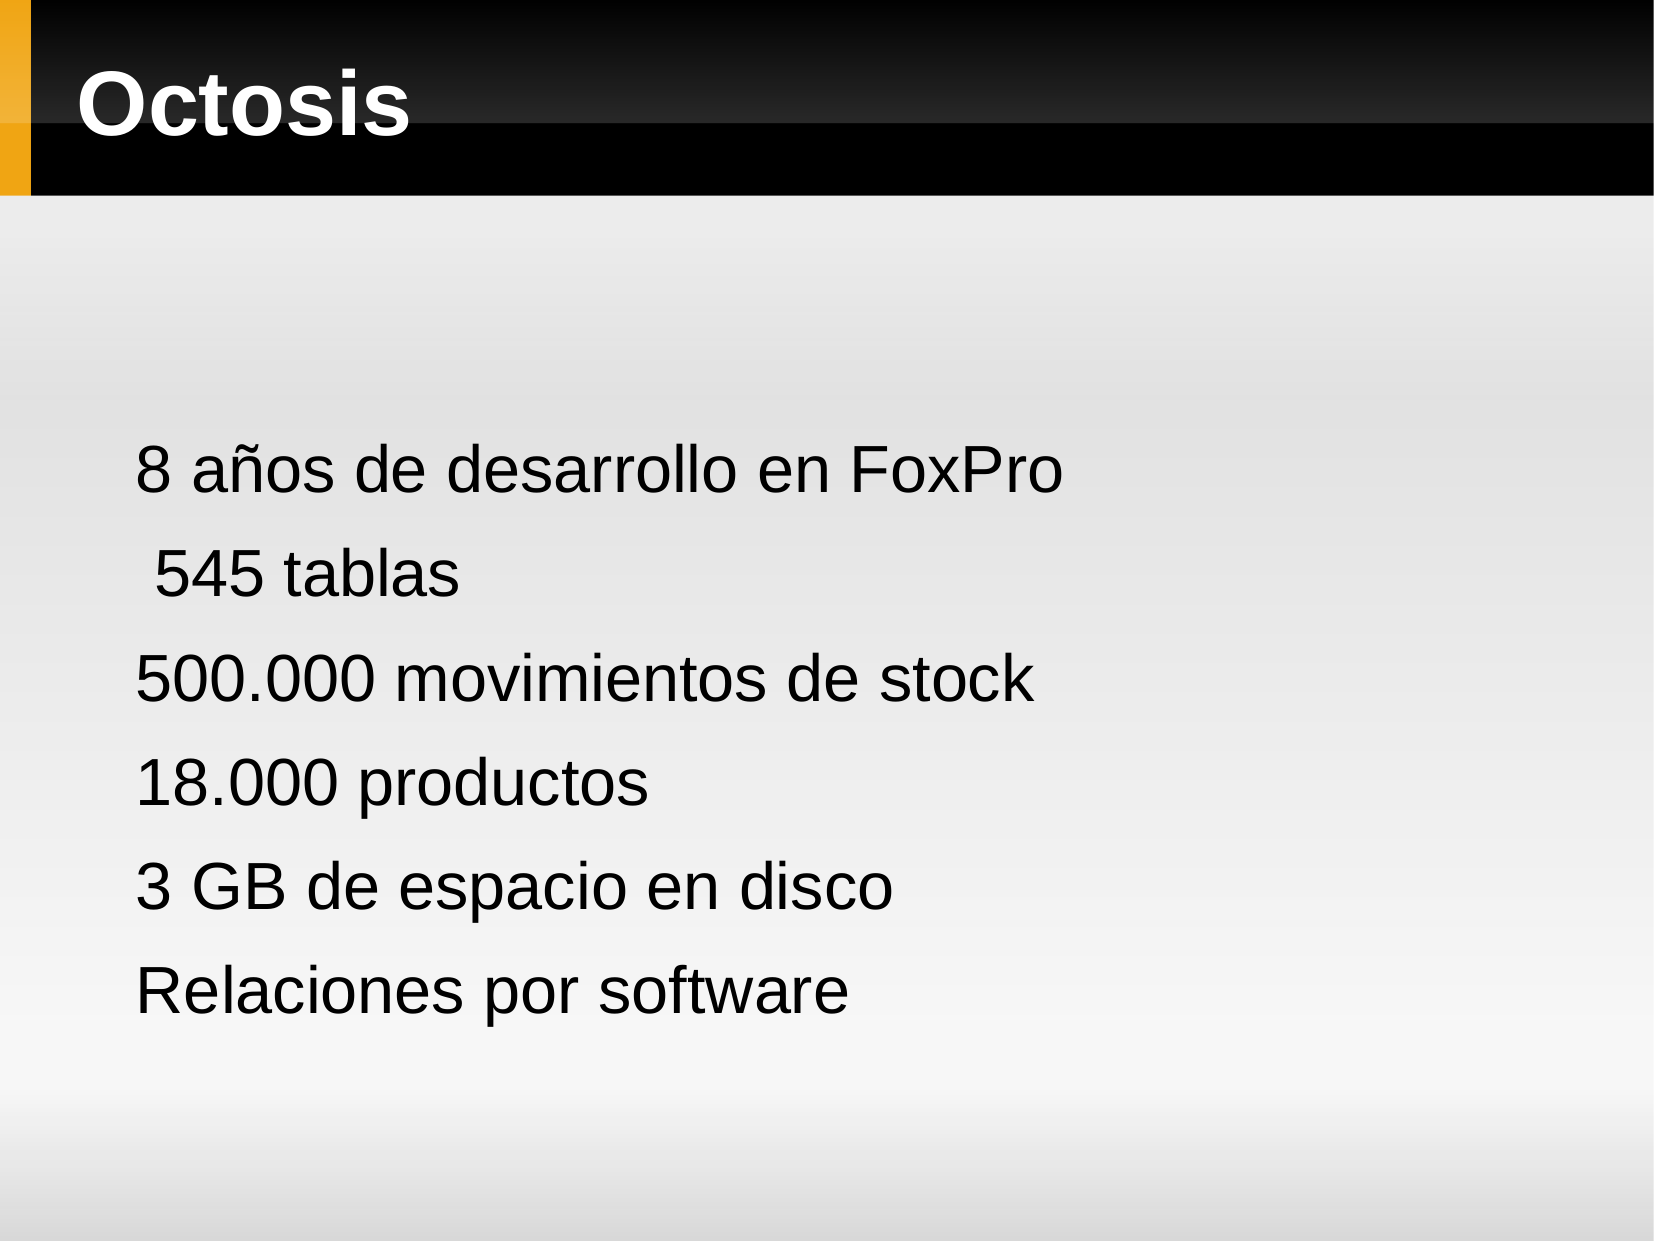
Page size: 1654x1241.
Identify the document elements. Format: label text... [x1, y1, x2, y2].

list 8 años de desarrollo en FoxPro 545 tablas 500.000 movimientos de stock 18.000 productos 3 GB de espacio en disco Relaciones por software [118, 431, 1607, 1241]
picture [0, 0, 1654, 1241]
title Octosis [76, 0, 1565, 208]
